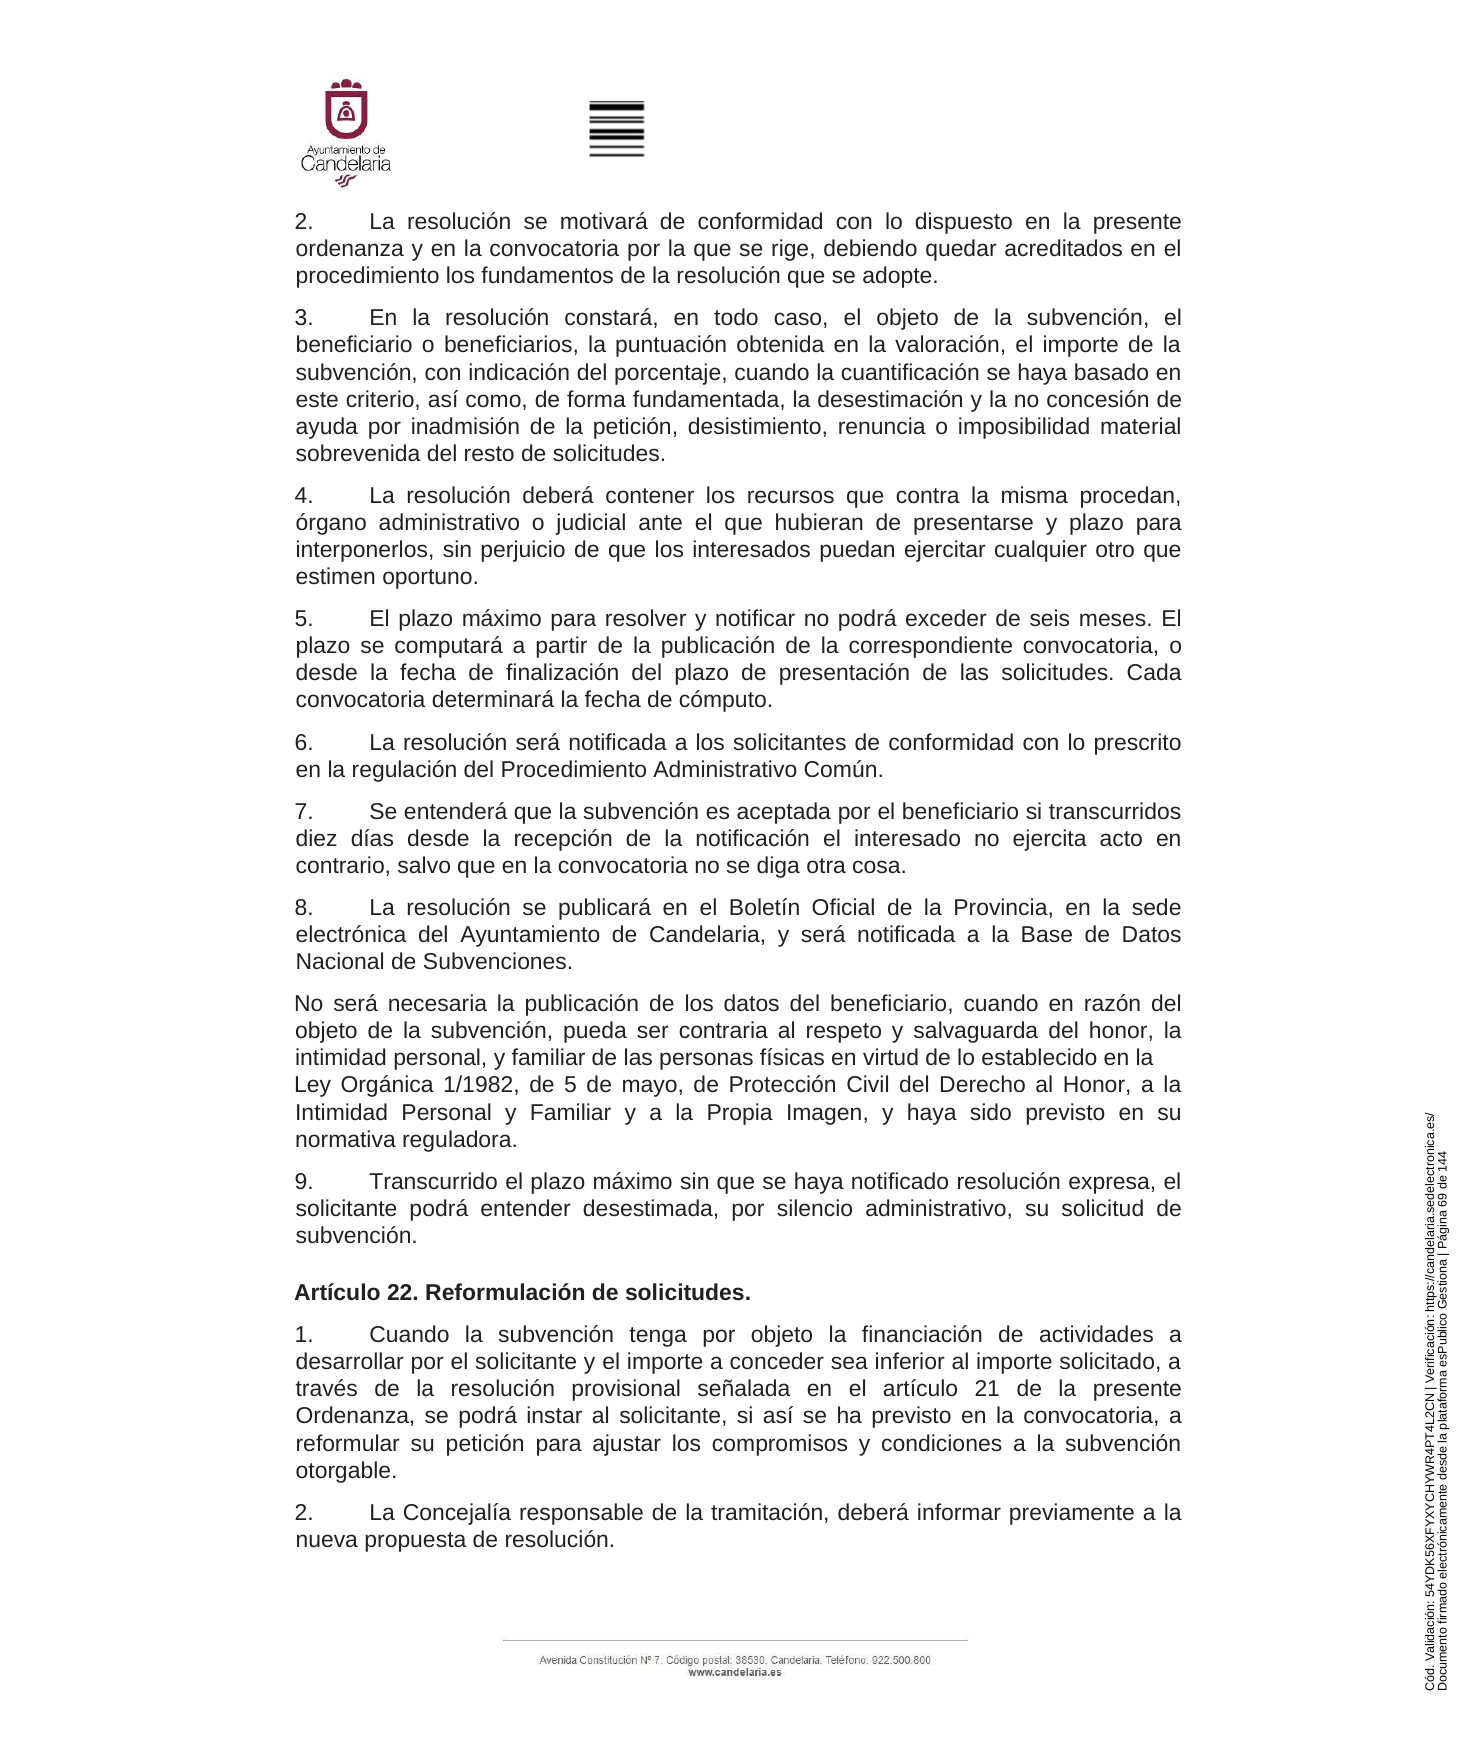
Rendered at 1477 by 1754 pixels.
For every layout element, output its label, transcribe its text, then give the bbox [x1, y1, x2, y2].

text No será necesaria la publicación de los datos del beneficiario, cuando en razón del objeto de la subvención, pueda ser contraria al respeto y salvaguarda del honor, la intimidad personal, y familiar de las personas físicas en virtud de lo establecido en la [294, 990, 1182, 1071]
list En la resolución constará, en todo caso, el objeto de la subvención, el beneficiario o beneficiarios, la puntuación obtenida en la valoración, el importe de la subvención, con indicación del porcentaje, cuando la cuantificación se haya basado en este criterio, así como, de forma fundamentada, la desestimación y la no concesión de ayuda por inadmisión de la petición, desistimiento, renuncia o imposibilidad material sobrevenida del resto de solicitudes. [294, 304, 1182, 466]
list La resolución será notificada a los solicitantes de conformidad con lo prescrito en la regulación del Procedimiento Administrativo Común. [294, 728, 1182, 782]
text Ley Orgánica 1/1982, de 5 de mayo, de Protección Civil del Derecho al Honor, a la Intimidad Personal y Familiar y a la Propia Imagen, y haya sido previsto en su normativa reguladora. [294, 1071, 1182, 1152]
list El plazo máximo para resolver y notificar no podrá exceder de seis meses. El plazo se computará a partir de la publicación de la correspondiente convocatoria, o desde la fecha de finalización del plazo de presentación de las solicitudes. Cada convocatoria determinará la fecha de cómputo. [294, 605, 1182, 713]
list La resolución se publicará en el Boletín Oficial de la Provincia, en la sede electrónica del Ayuntamiento de Candelaria, y será notificada a la Base de Datos Nacional de Subvenciones. [294, 894, 1182, 974]
list La resolución se motivará de conformidad con lo dispuesto en la presente ordenanza y en la convocatoria por la que se rige, debiendo quedar acreditados en el procedimiento los fundamentos de la resolución que se adopte. [294, 208, 1182, 288]
list La resolución deberá contener los recursos que contra la misma procedan, órgano administrativo o judicial ante el que hubieran de presentarse y plazo para interponerlos, sin perjuicio de que los interesados puedan ejercitar cualquier otro que estimen oportuno. [294, 482, 1182, 589]
list Transcurrido el plazo máximo sin que se haya notificado resolución expresa, el solicitante podrá entender desestimada, por silencio administrativo, su solicitud de subvención. [294, 1168, 1182, 1248]
list Cuando la subvención tenga por objeto la financiación de actividades a desarrollar por el solicitante y el importe a conceder sea inferior al importe solicitado, a través de la resolución provisional señalada en el artículo 21 de la presente Ordenanza, se podrá instar al solicitante, si así se ha previsto en la convocatoria, a reformular su petición para ajustar los compromisos y condiciones a la subvención otorgable. [294, 1321, 1182, 1483]
list Se entenderá que la subvención es aceptada por el beneficiario si transcurridos diez días desde la recepción de la notificación el interesado no ejercita acto en contrario, salvo que en la convocatoria no se diga otra cosa. [294, 798, 1182, 878]
list La Concejalía responsable de la tramitación, deberá informar previamente a la nueva propuesta de resolución. [294, 1499, 1182, 1552]
text Artículo 22. Reformulación de solicitudes. [294, 1279, 1183, 1306]
